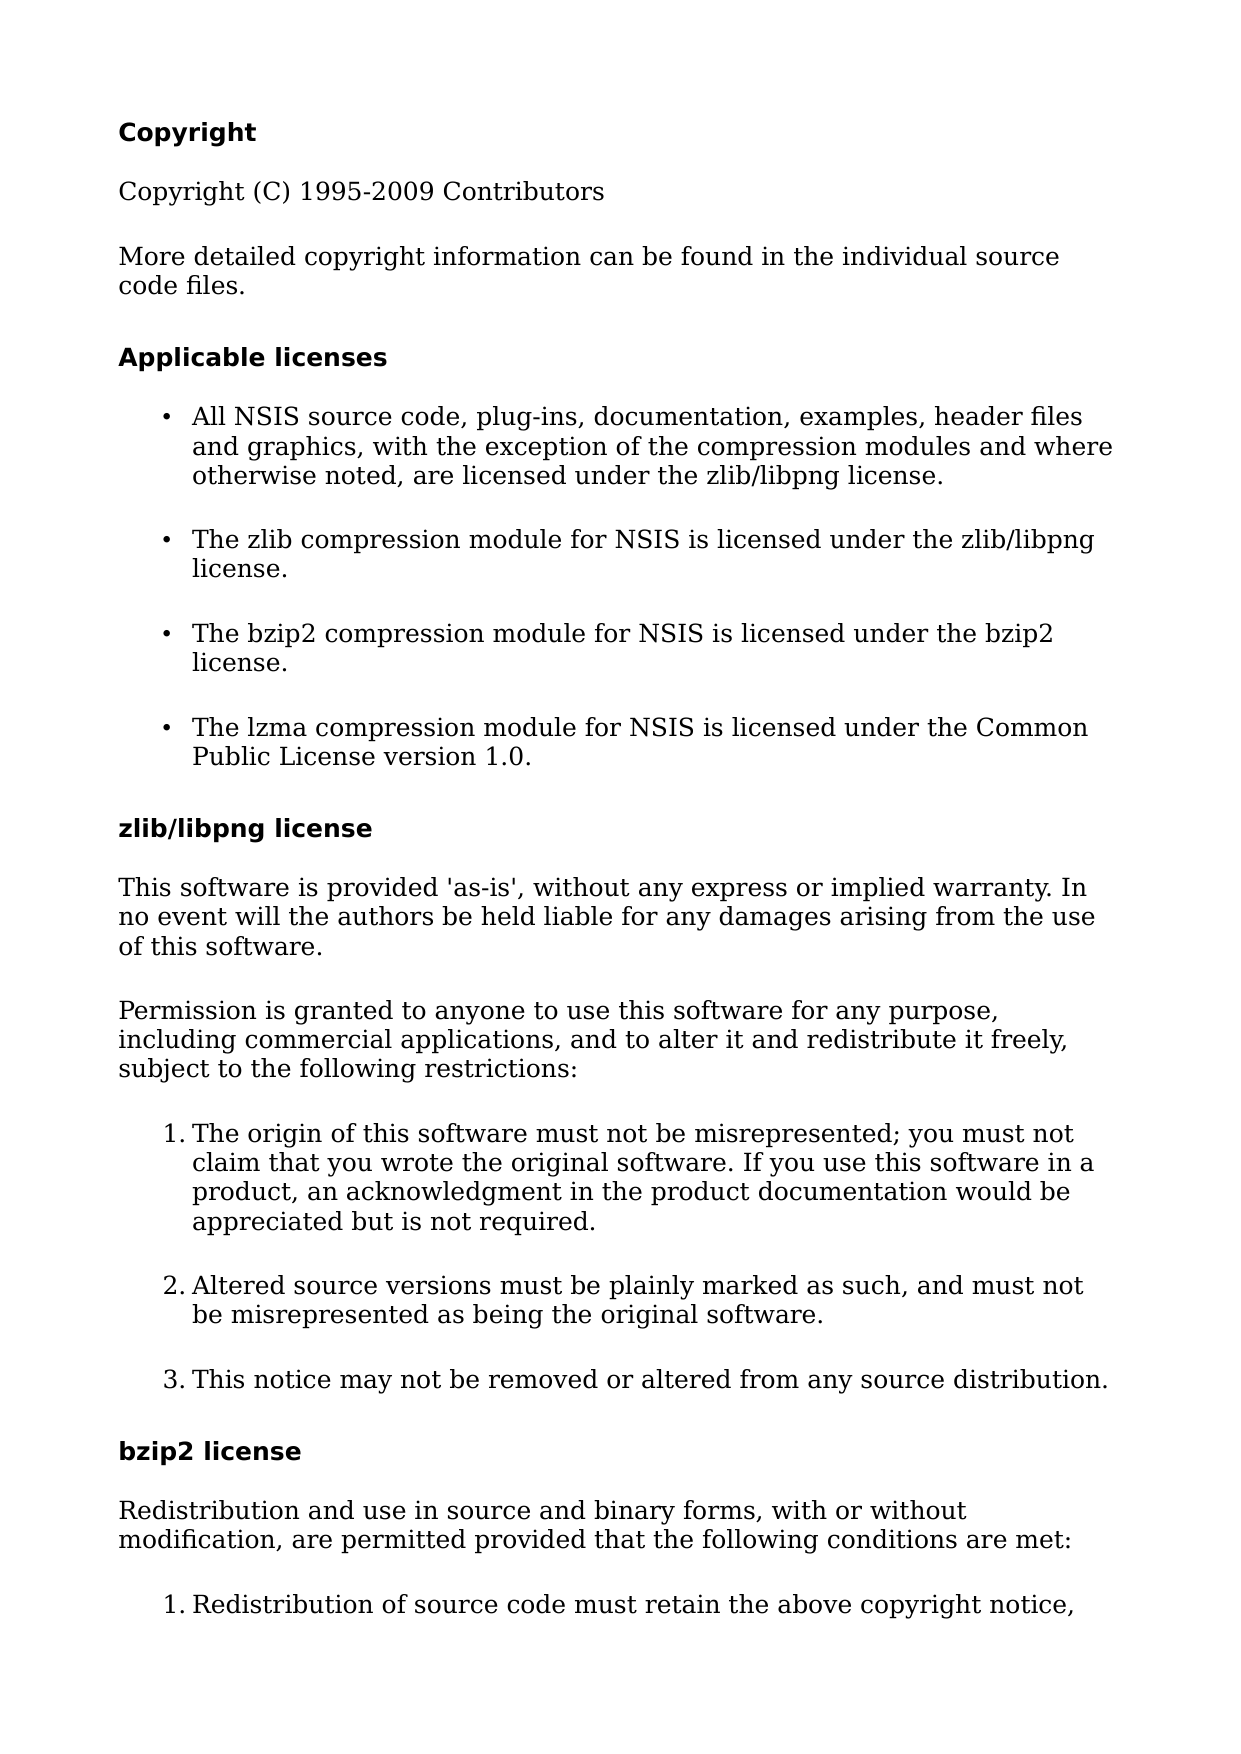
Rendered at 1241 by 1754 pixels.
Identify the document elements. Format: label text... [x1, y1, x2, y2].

list The zlib compression module for NSIS is licensed under the zlib/libpng license. [162, 525, 1122, 584]
subtitle zlib/libpng license [118, 814, 1122, 843]
text Copyright (C) 1995-2009 Contributors [118, 177, 1122, 207]
list All NSIS source code, plug-ins, documentation, examples, header files and graphics, with the exception of the compression modules and where otherwise noted, are licensed under the zlib/libpng license. [162, 402, 1122, 490]
text Permission is granted to anyone to use this software for any purpose, including commercial applications, and to alter it and redistribute it freely, subject to the following restrictions: [118, 996, 1122, 1084]
list The bzip2 compression module for NSIS is licensed under the bzip2 license. [162, 619, 1122, 677]
text This software is provided 'as-is', without any express or implied warranty. In no event will the authors be held liable for any damages arising from the use of this software. [118, 873, 1122, 961]
text More detailed copyright information can be found in the individual source code files. [118, 242, 1122, 300]
list Redistribution of source code must retain the above copyright notice, [162, 1590, 1122, 1619]
subtitle Applicable licenses [118, 343, 1122, 372]
subtitle Copyright [118, 118, 1122, 147]
list This notice may not be removed or altered from any source distribution. [162, 1365, 1122, 1394]
text Redistribution and use in source and binary forms, with or without modification, are permitted provided that the following conditions are met: [118, 1496, 1122, 1554]
list Altered source versions must be plainly marked as such, and must not be misrepresented as being the original software. [162, 1271, 1122, 1329]
list The origin of this software must not be misrepresented; you must not claim that you wrote the original software. If you use this software in a product, an acknowledgment in the product documentation would be appreciated but is not required. [162, 1119, 1122, 1236]
subtitle bzip2 license [118, 1437, 1122, 1466]
list The lzma compression module for NSIS is licensed under the Common Public License version 1.0. [162, 713, 1122, 771]
